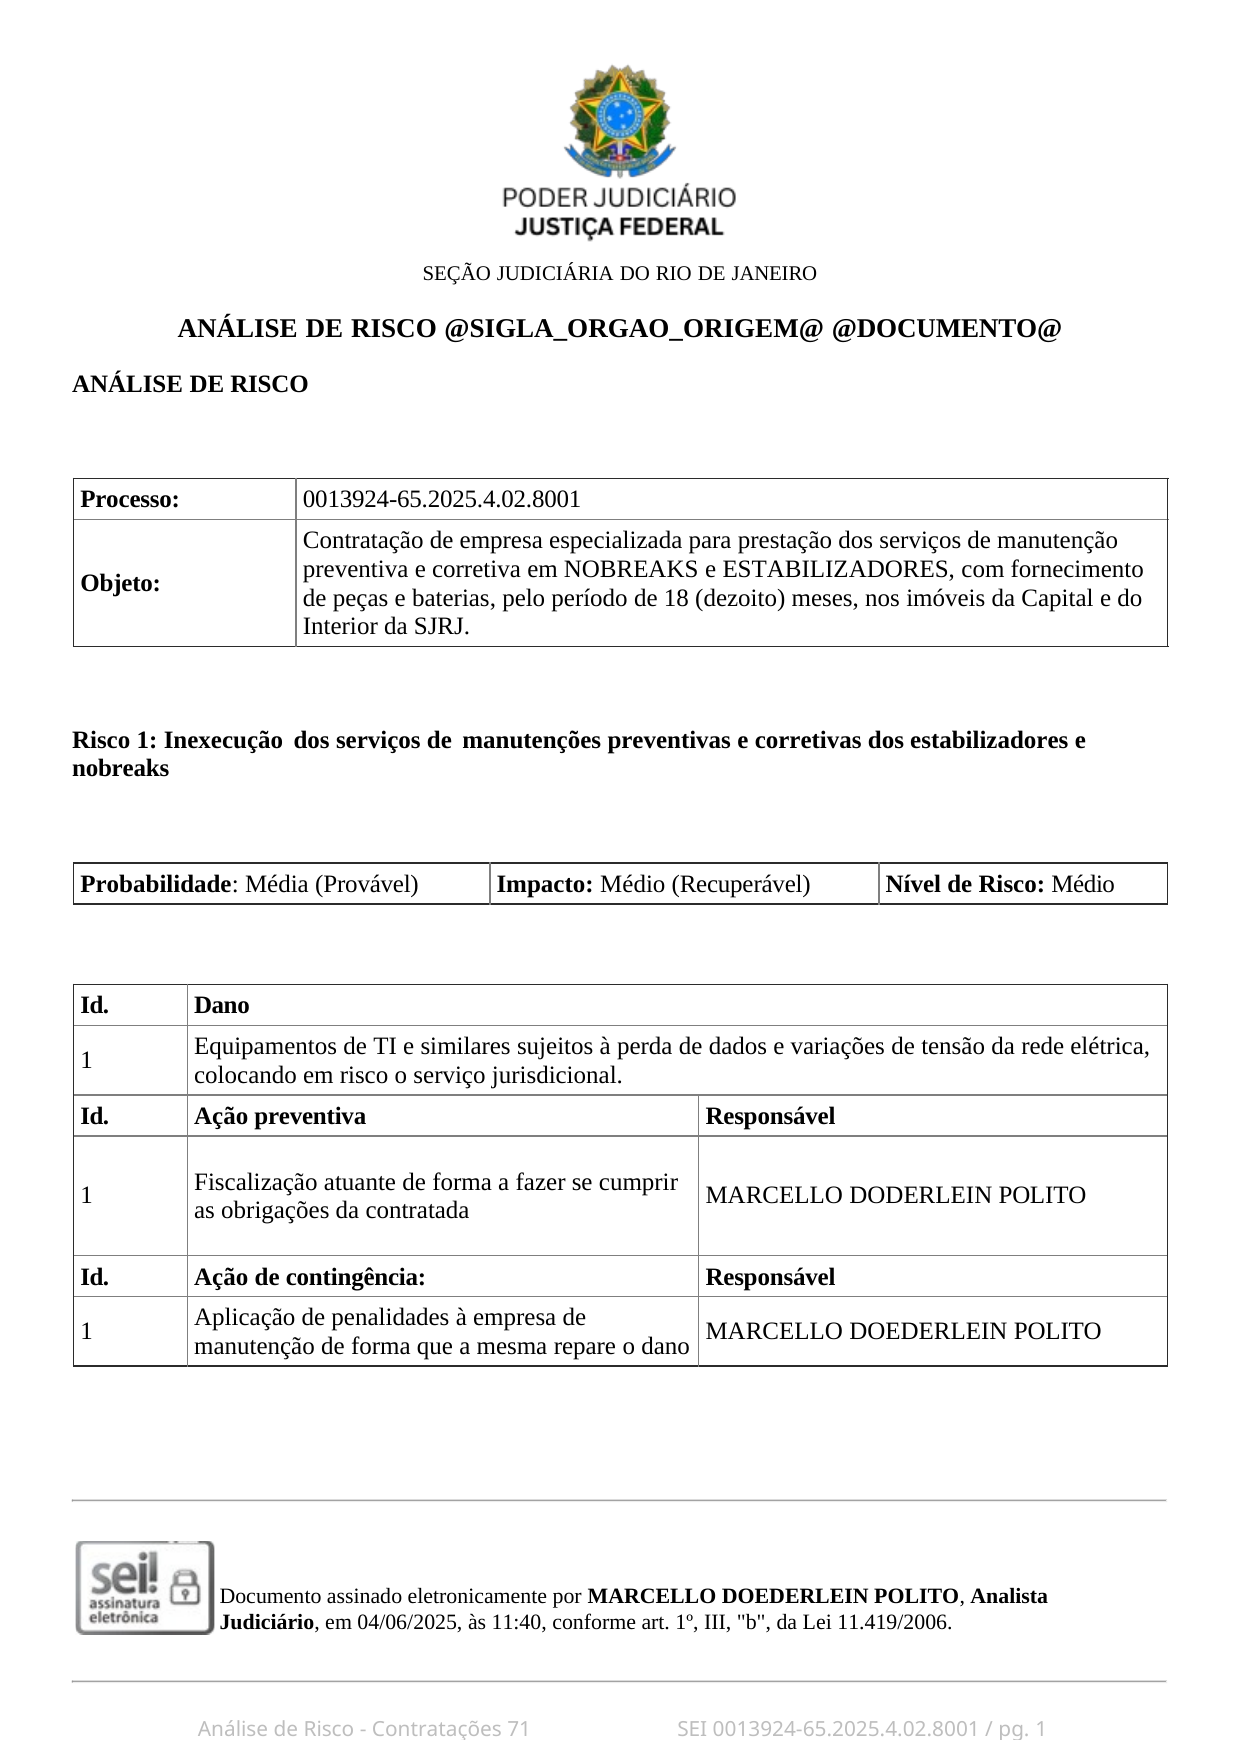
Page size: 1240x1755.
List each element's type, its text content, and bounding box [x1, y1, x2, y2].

table_cell 1 [74, 1297, 187, 1365]
table_header 0013924-65.2025.4.02.8001 [297, 479, 1167, 518]
table_header Processo: [74, 479, 295, 518]
subtitle ANÁLISE DE RISCO @SIGLA_ORGAO_ORIGEM@ @DOCUMENTO@ [59, 312, 1181, 343]
table_header Probabilidade: Média (Provável) [74, 864, 489, 903]
table_cell Aplicação de penalidades à empresa de manutenção de forma que a mesma repare o dano [188, 1297, 698, 1365]
table_header Impacto: Médio (Recuperável) [491, 864, 878, 903]
subtitle ANÁLISE DE RISCO [72, 369, 1181, 398]
table_cell Fiscalização atuante de forma a fazer se cumprir as obrigações da contratada [188, 1137, 698, 1255]
table_cell Ação preventiva [188, 1096, 698, 1135]
table_cell MARCELLO DODERLEIN POLITO [699, 1137, 1167, 1255]
table_cell Responsável [699, 1256, 1167, 1296]
table_cell Contratação de empresa especializada para prestação dos serviços de manutenção preventiva e corretiva em NOBREAKS e ESTABILIZADORES, com fornecimento de peças e baterias, pelo período de 18 (dezoito) meses, nos imóveis da Capital e do Interior da SJRJ. [297, 520, 1167, 646]
table_cell MARCELLO DOEDERLEIN POLITO [699, 1297, 1167, 1365]
table_header Dano [188, 985, 1167, 1024]
table_cell 1 [74, 1137, 187, 1255]
text Documento assinado eletronicamente por MARCELLO DOEDERLEIN POLITO, Analista Judiciário, em 04/06/2025, às 11:40, conforme art. 1º, III, "b", da Lei 11.419/2006. [219, 1583, 1074, 1634]
table_cell Equipamentos de TI e similares sujeitos à perda de dados e variações de tensão da rede elétrica, colocando em risco o serviço jurisdicional. [188, 1026, 1167, 1094]
table_cell Responsável [699, 1096, 1167, 1135]
table_cell Objeto: [74, 520, 295, 646]
table_cell Ação de contingência: [188, 1256, 698, 1296]
subtitle Risco 1: Inexecução dos serviços de manutenções preventivas e corretivas dos estabilizadores e nobreaks [72, 725, 1151, 782]
table_cell 1 [74, 1026, 187, 1094]
table_cell Id. [74, 1256, 187, 1296]
table_cell Id. [74, 1096, 187, 1135]
text SEÇÃO JUDICIÁRIA DO RIO DE JANEIRO [280, 261, 960, 285]
table_header Nível de Risco: Médio [880, 864, 1167, 903]
table_header Id. [74, 985, 187, 1024]
